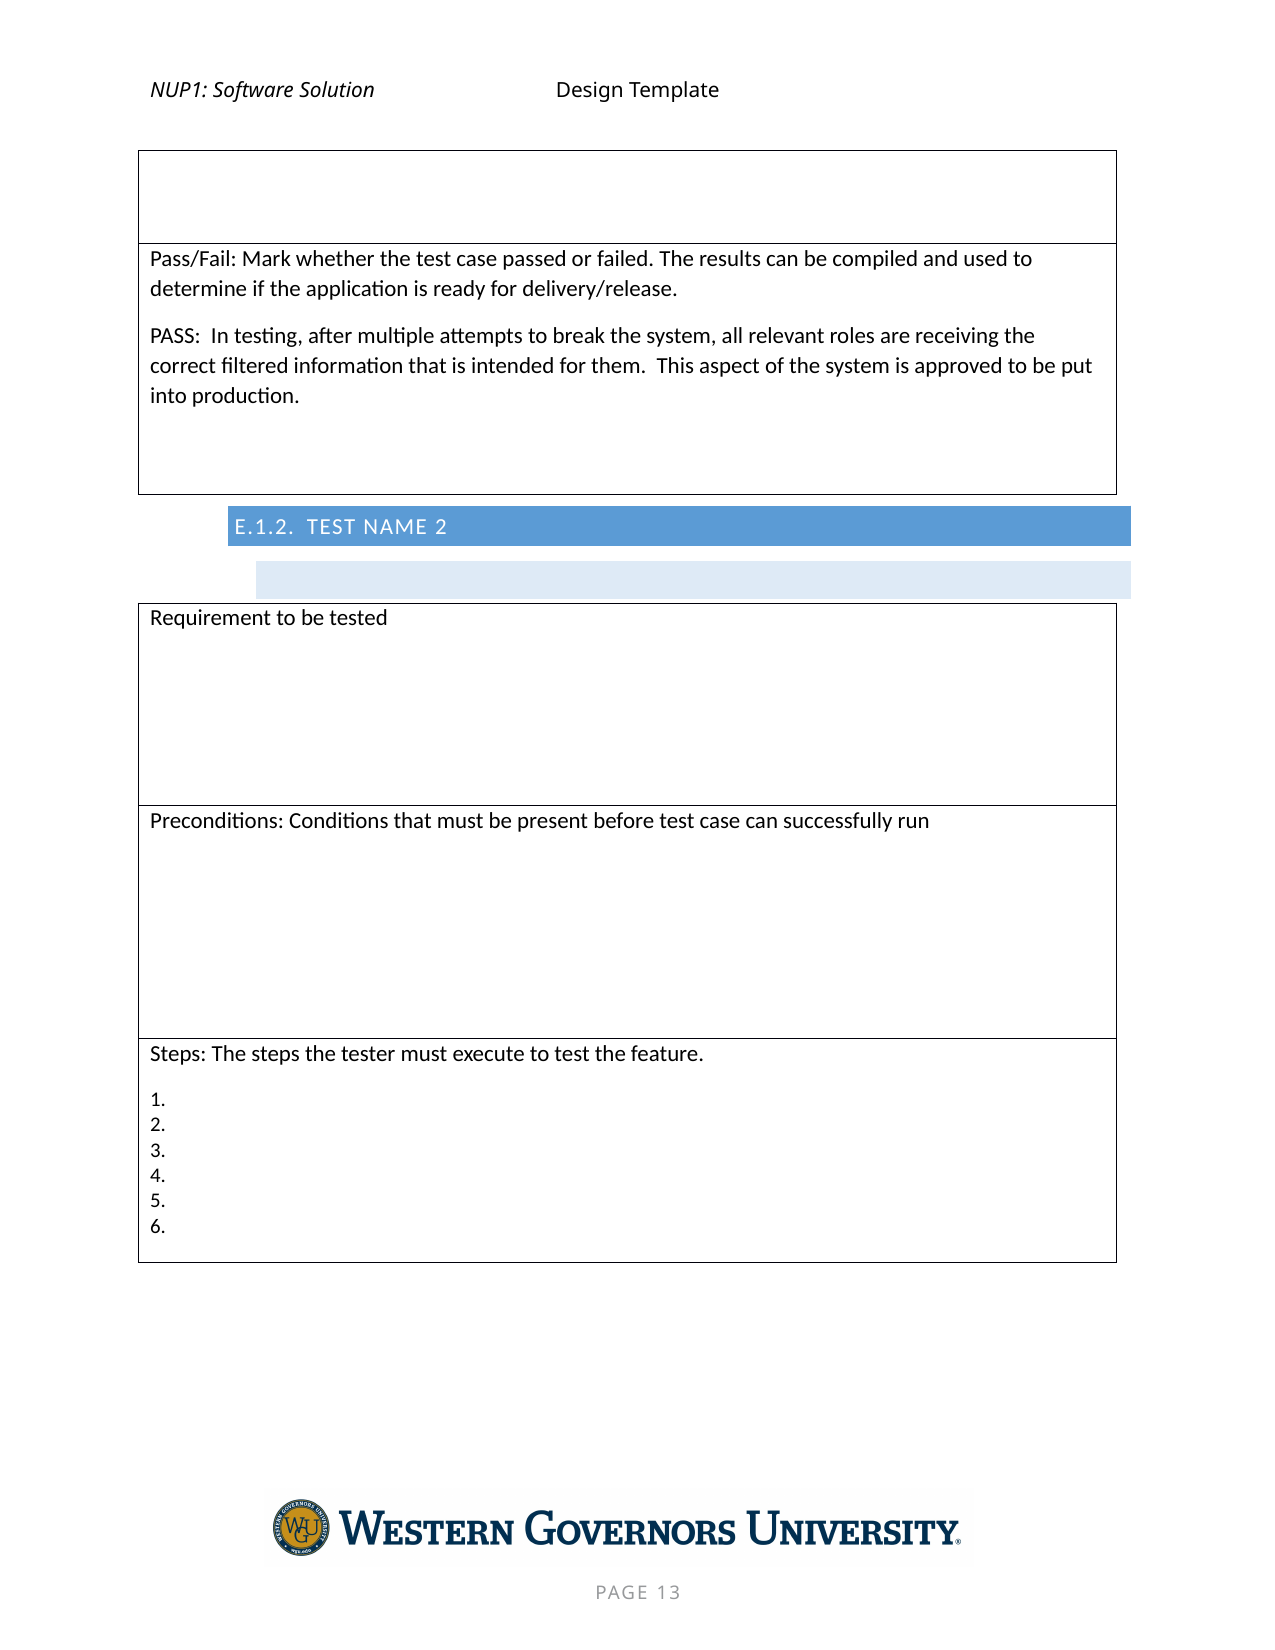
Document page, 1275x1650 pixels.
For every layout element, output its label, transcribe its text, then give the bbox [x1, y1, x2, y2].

table_cell Preconditions: Conditions that must be present before test case can successfully run [139, 806, 1116, 1038]
subtitle Test Name 2 [234, 512, 1125, 540]
table_cell Steps: The steps the tester must execute to test the feature. [139, 1039, 1116, 1262]
table_cell [139, 151, 1116, 243]
table_header Requirement to be tested [139, 604, 1116, 805]
picture [263, 1488, 974, 1567]
table_cell Pass/Fail: Mark whether the test case passed or failed. The results can be compiled and used to determine if the application is ready for delivery/release. PASS: In testing, after multiple attempts to break the system, all relevant roles are receiving the correct filtered information that is intended for them. This aspect of the system is approved to be put into production. [139, 244, 1116, 494]
